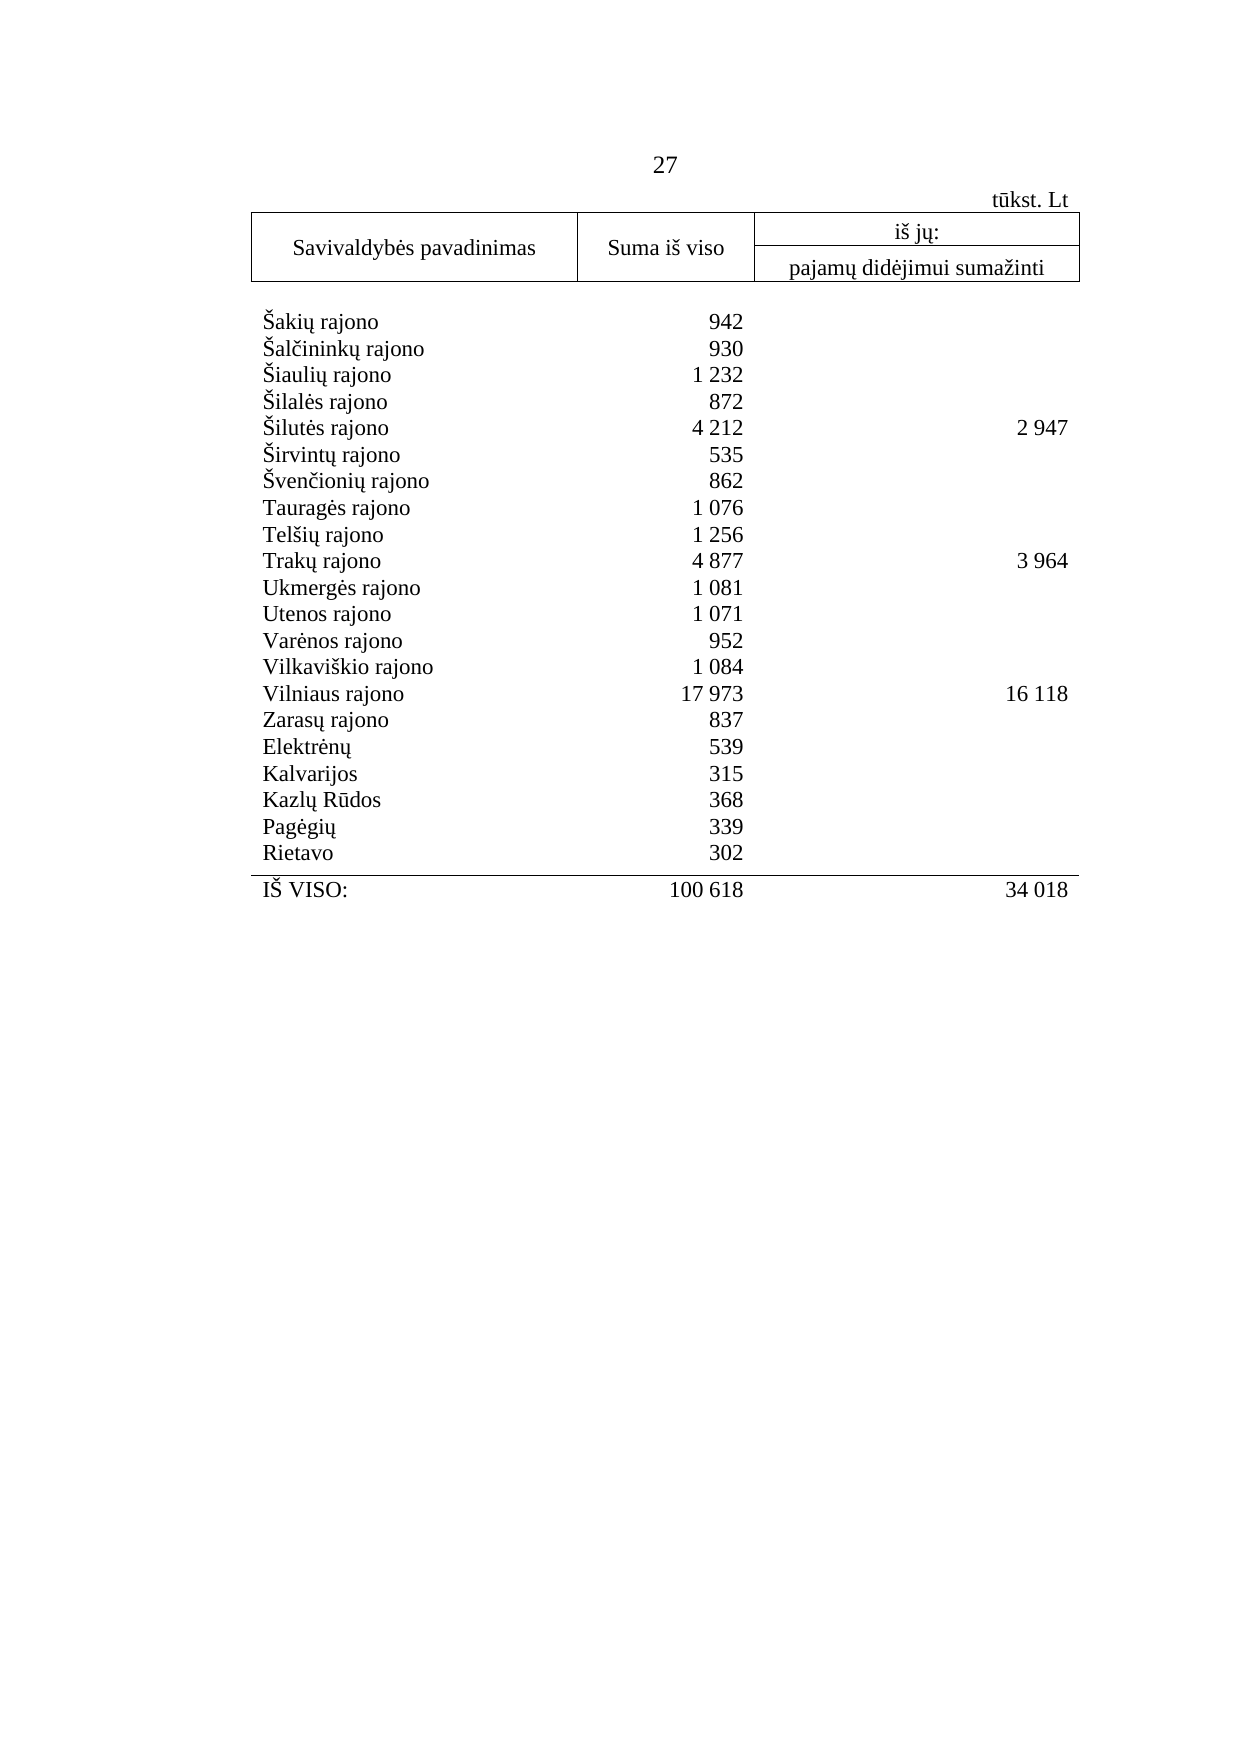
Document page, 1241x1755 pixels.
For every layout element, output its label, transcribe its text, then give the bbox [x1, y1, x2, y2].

table_cell [755, 494, 1079, 521]
table_cell 1 256 [577, 521, 754, 547]
table_cell 2 947 [755, 414, 1079, 441]
table_cell 1 076 [577, 494, 754, 521]
table_cell 16 118 [755, 680, 1079, 707]
table_cell Zarasų rajono [251, 707, 577, 733]
table_cell [755, 441, 1079, 467]
table_cell [755, 654, 1079, 680]
table_cell 539 [577, 733, 754, 760]
table_cell [755, 521, 1079, 547]
table_cell Utenos rajono [251, 600, 577, 627]
table_cell [755, 335, 1079, 361]
table_cell 952 [577, 627, 754, 653]
table_cell 4 212 [577, 414, 754, 441]
table_cell 4 877 [577, 547, 754, 574]
table_cell [755, 839, 1079, 875]
table_cell [755, 361, 1079, 388]
table_cell 1 081 [577, 574, 754, 600]
table_cell Pagėgių [251, 813, 577, 839]
table_cell 368 [577, 786, 754, 813]
table_cell [755, 468, 1079, 494]
table_cell Vilkaviškio rajono [251, 654, 577, 680]
table_cell Šilutės rajono [251, 414, 577, 441]
table_cell Suma iš viso [578, 213, 754, 281]
table_cell [755, 733, 1079, 760]
table_cell [755, 627, 1079, 653]
table_cell 3 964 [755, 547, 1079, 574]
table_cell Tauragės rajono [251, 494, 577, 521]
table_cell Šiaulių rajono [251, 361, 577, 388]
table_header tūkst. Lt [755, 184, 1079, 212]
table_cell 942 [577, 308, 754, 335]
table_cell [755, 786, 1079, 813]
table_cell 1 084 [577, 654, 754, 680]
table_cell Telšių rajono [251, 521, 577, 547]
table_cell Trakų rajono [251, 547, 577, 574]
table_cell [755, 760, 1079, 786]
table_cell Varėnos rajono [251, 627, 577, 653]
table_cell Šakių rajono [251, 308, 577, 335]
table_cell [755, 600, 1079, 627]
table_cell Savivaldybės pavadinimas [252, 213, 577, 281]
table_cell Elektrėnų [251, 733, 577, 760]
table_cell 315 [577, 760, 754, 786]
table_cell [755, 388, 1079, 414]
table_cell Širvintų rajono [251, 441, 577, 467]
table_header [251, 184, 577, 212]
table_cell 837 [577, 707, 754, 733]
table_cell 1 071 [577, 600, 754, 627]
table_cell Švenčionių rajono [251, 468, 577, 494]
table_cell 535 [577, 441, 754, 467]
table_cell Rietavo [251, 839, 577, 875]
table_cell Kazlų Rūdos [251, 786, 577, 813]
table_cell 17 973 [577, 680, 754, 707]
table_cell [755, 308, 1079, 335]
table_cell [755, 813, 1079, 839]
table_cell 339 [577, 813, 754, 839]
table_cell 100 618 [577, 876, 754, 902]
table_cell 862 [577, 468, 754, 494]
table_cell 34 018 [755, 876, 1079, 902]
table_cell [251, 282, 577, 308]
table_cell 930 [577, 335, 754, 361]
table_cell Šalčininkų rajono [251, 335, 577, 361]
table_cell Ukmergės rajono [251, 574, 577, 600]
table_cell [755, 574, 1079, 600]
table_cell [755, 707, 1079, 733]
table_cell [577, 282, 754, 308]
table_cell 1 232 [577, 361, 754, 388]
table_cell Šilalės rajono [251, 388, 577, 414]
table_cell iš jų: [755, 213, 1079, 244]
table_header [577, 184, 754, 212]
table_cell Kalvarijos [251, 760, 577, 786]
table_cell pajamų didėjimui sumažinti [755, 246, 1079, 281]
table_cell [755, 282, 1079, 308]
table_cell Iš viso: [251, 876, 577, 902]
table_cell 302 [577, 839, 754, 875]
table_cell Vilniaus rajono [251, 680, 577, 707]
table_cell 872 [577, 388, 754, 414]
